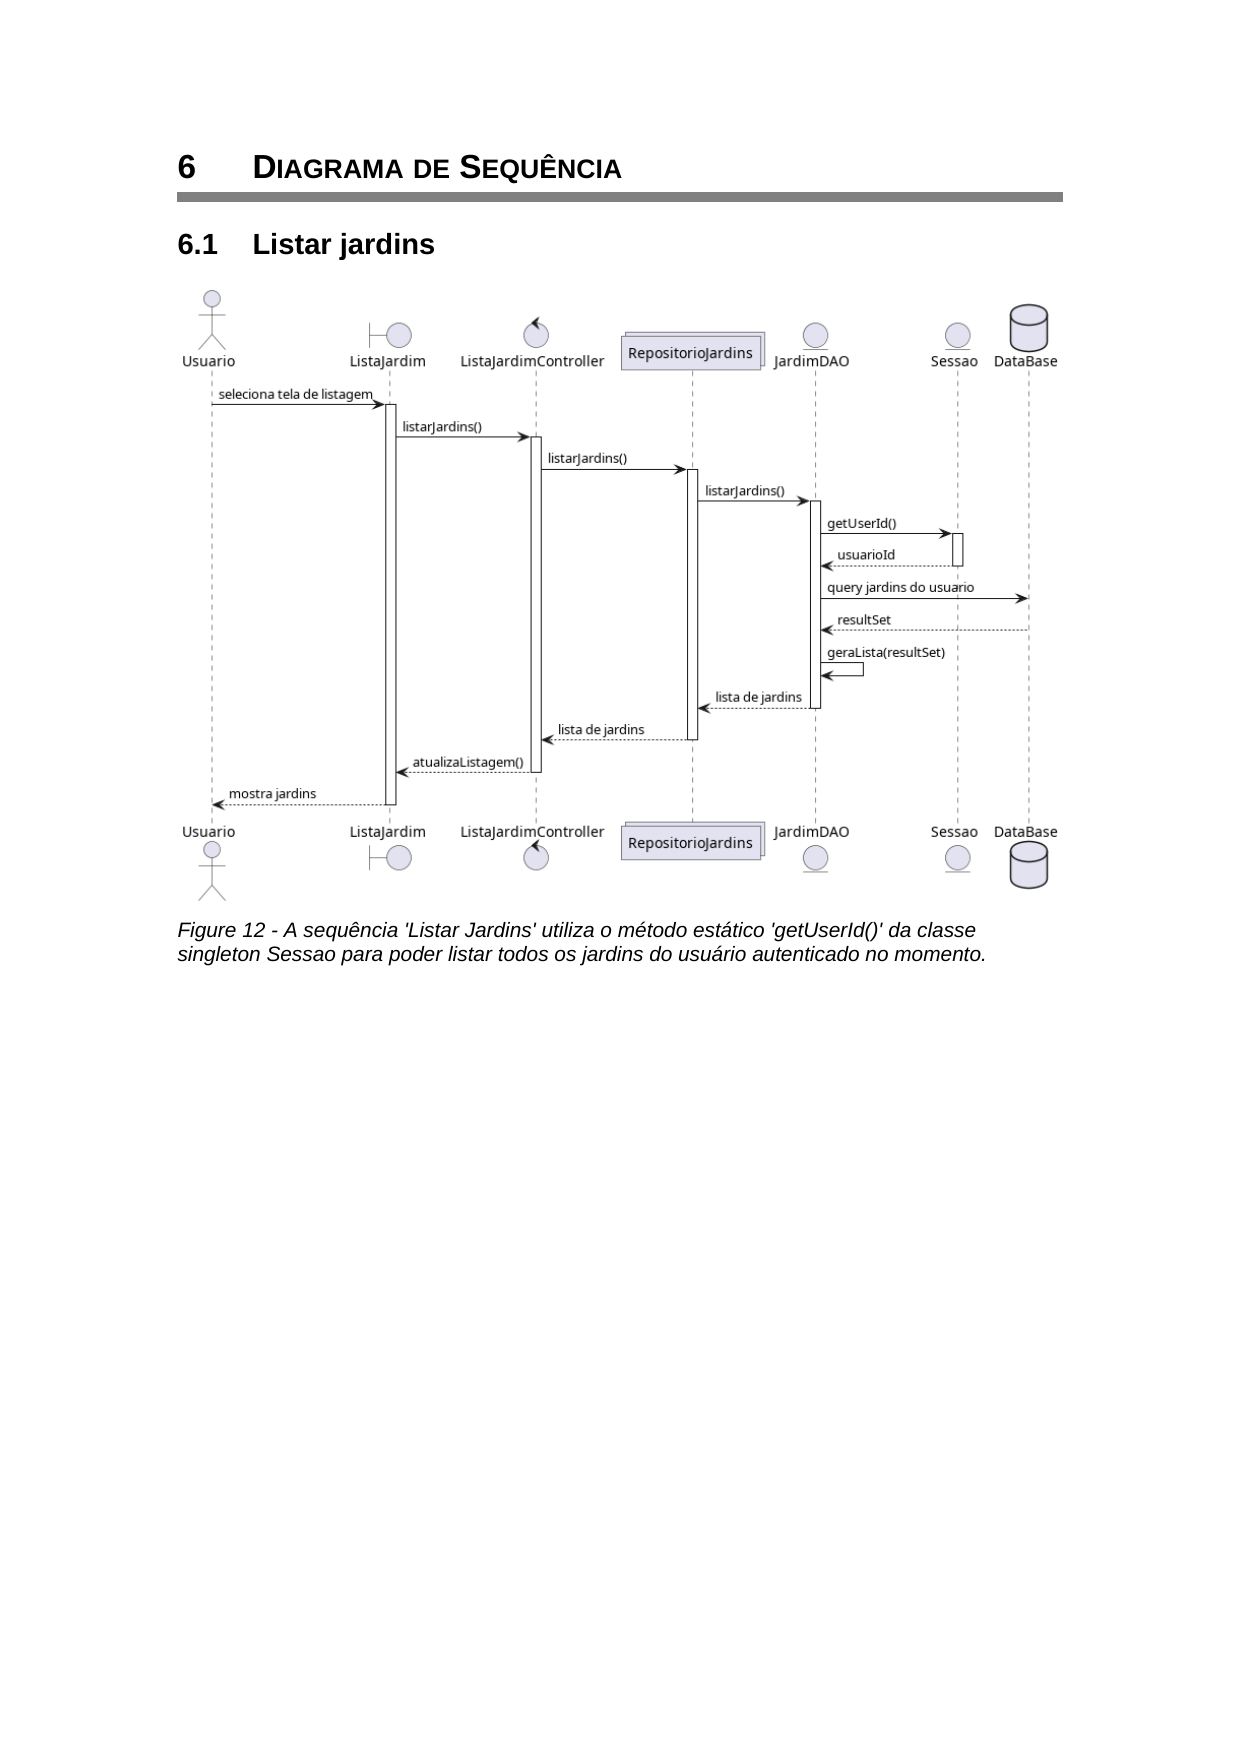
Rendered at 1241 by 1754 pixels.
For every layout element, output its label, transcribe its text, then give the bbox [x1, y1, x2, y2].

text Figure 12 - A sequência 'Listar Jardins' utiliza o método estático 'getUserId()' da classe singleton Sessao para poder listar todos os jardins do usuário autenticado no momento. [177, 906, 1063, 966]
subtitle Diagrama de Sequência [177, 148, 1063, 192]
subtitle Listar jardins [177, 227, 1063, 260]
picture [177, 285, 1063, 906]
